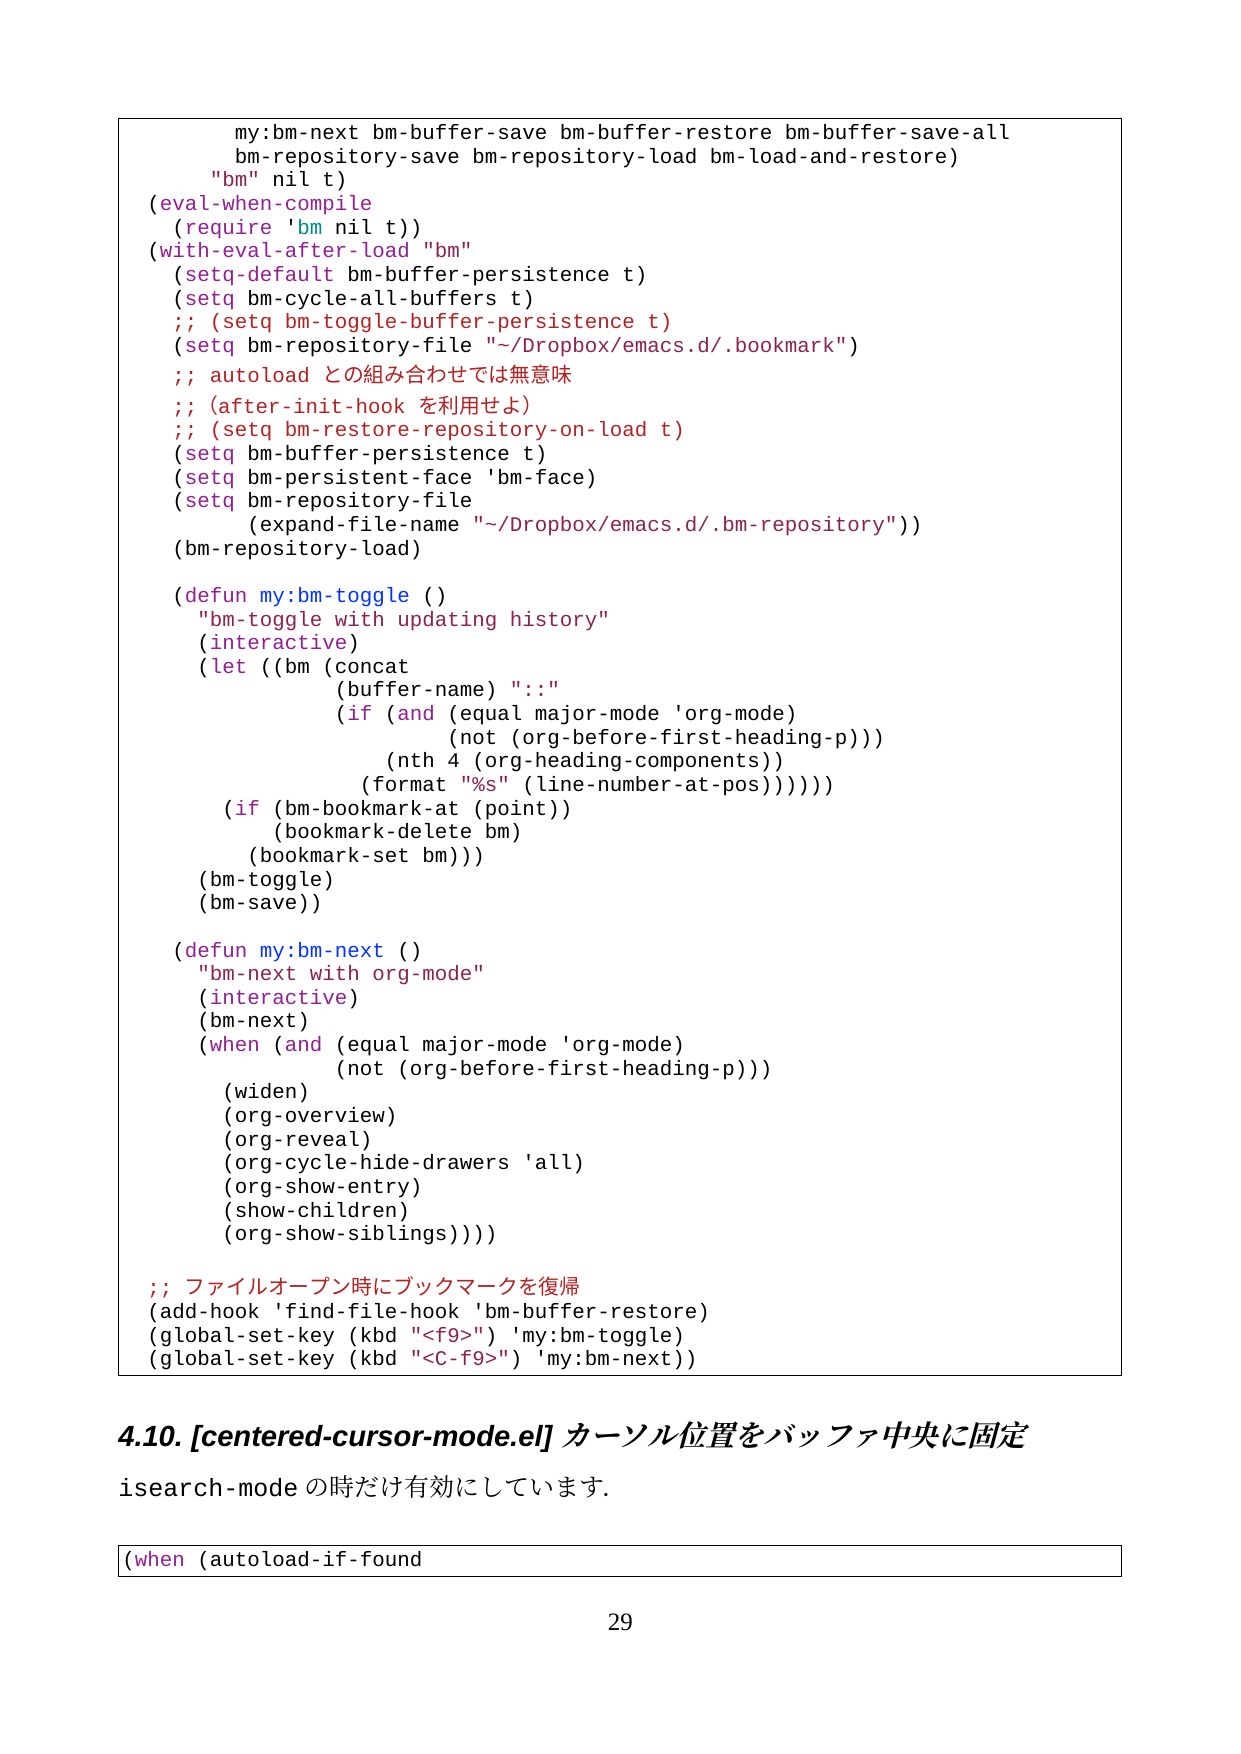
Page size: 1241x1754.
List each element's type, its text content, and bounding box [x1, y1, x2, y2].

text (if (bm-bookmark-at (point)) [119, 794, 1121, 817]
text (setq bm-repository-file "~/Dropbox/emacs.d/.bookmark") [119, 331, 1121, 354]
text (expand-file-name "~/Dropbox/emacs.d/.bm-repository")) [119, 510, 1121, 534]
text (setq-default bm-buffer-persistence t) [119, 260, 1121, 284]
text (bm-repository-load) [119, 534, 1121, 557]
text (setq bm-repository-file [119, 486, 1121, 510]
text (bm-next) [119, 1007, 1121, 1030]
text (with-eval-after-load "bm" [119, 236, 1121, 260]
text (setq bm-persistent-face 'bm-face) [119, 463, 1121, 486]
text (interactive) [119, 628, 1121, 652]
text ;; (setq bm-toggle-buffer-persistence t) [119, 307, 1121, 331]
text "bm-next with org-mode" [119, 959, 1121, 983]
text my:bm-next bm-buffer-save bm-buffer-restore bm-buffer-save-all [119, 119, 1121, 142]
text (org-show-siblings)))) [119, 1219, 1121, 1243]
text ;;（after-init-hook を利用せよ） [119, 385, 1121, 415]
text "bm" nil t) [119, 165, 1121, 189]
text ;; ファイルオープン時にブックマークを復帰 [119, 1267, 1121, 1297]
text (org-cycle-hide-drawers 'all) [119, 1148, 1121, 1172]
text ;; autoload との組み合わせでは無意味 [119, 354, 1121, 385]
text (bm-save)) [119, 888, 1121, 912]
text (format "%s" (line-number-at-pos)))))) [119, 770, 1121, 794]
text (interactive) [119, 983, 1121, 1007]
text (let ((bm (concat [119, 652, 1121, 676]
text (widen) [119, 1077, 1121, 1101]
text (bookmark-set bm))) [119, 841, 1121, 865]
text (add-hook 'find-file-hook 'bm-buffer-restore) [119, 1297, 1121, 1321]
text isearch-mode の時だけ有効にしています． [118, 1468, 1122, 1533]
text (org-show-entry) [119, 1172, 1121, 1196]
text (not (org-before-first-heading-p))) [119, 723, 1121, 746]
text (when (and (equal major-mode 'org-mode) [119, 1030, 1121, 1054]
text (setq bm-buffer-persistence t) [119, 439, 1121, 463]
text (if (and (equal major-mode 'org-mode) [119, 699, 1121, 723]
text (defun my:bm-next () [119, 936, 1121, 959]
text (when (autoload-if-found [119, 1546, 1121, 1576]
text (bookmark-delete bm) [119, 817, 1121, 841]
text (buffer-name) "::" [119, 676, 1121, 699]
text (show-children) [119, 1196, 1121, 1219]
text bm-repository-save bm-repository-load bm-load-and-restore) [119, 142, 1121, 165]
text (bm-toggle) [119, 865, 1121, 888]
text (global-set-key (kbd "<f9>") 'my:bm-toggle) [119, 1321, 1121, 1344]
text (defun my:bm-toggle () [119, 581, 1121, 604]
text (eval-when-compile [119, 189, 1121, 213]
text (require 'bm nil t)) [119, 213, 1121, 236]
text (not (org-before-first-heading-p))) [119, 1054, 1121, 1077]
text (setq bm-cycle-all-buffers t) [119, 284, 1121, 307]
text (org-reveal) [119, 1125, 1121, 1148]
text (nth 4 (org-heading-components)) [119, 746, 1121, 770]
subtitle [centered-cursor-mode.el] カーソル位置をバッファ中央に固定 [118, 1413, 1122, 1455]
text (org-overview) [119, 1101, 1121, 1125]
text "bm-toggle with updating history" [119, 604, 1121, 628]
text ;; (setq bm-restore-repository-on-load t) [119, 415, 1121, 439]
text (global-set-key (kbd "<C-f9>") 'my:bm-next)) [119, 1344, 1121, 1375]
